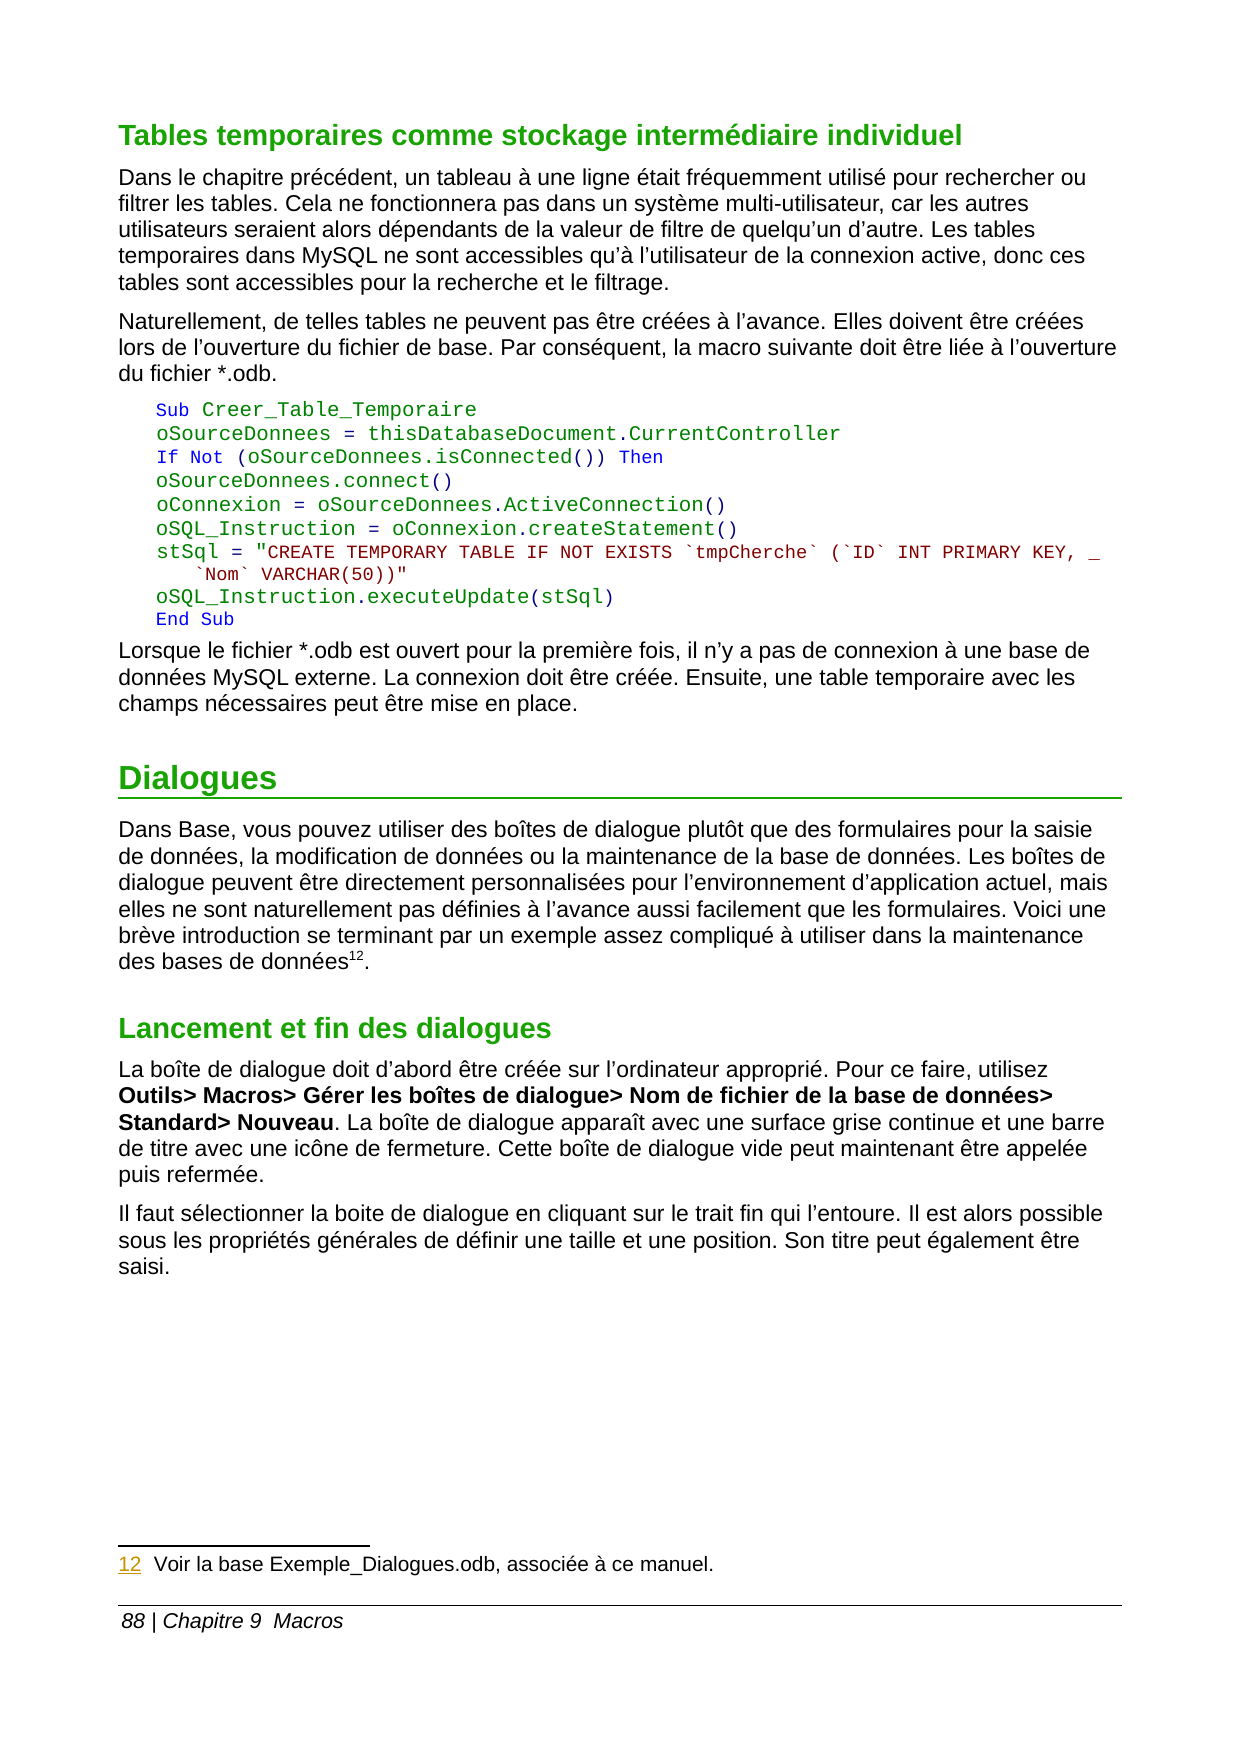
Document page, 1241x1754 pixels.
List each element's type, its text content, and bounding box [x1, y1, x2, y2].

subtitle Lancement et fin des dialogues [118, 1011, 1122, 1044]
text End Sub [156, 610, 1122, 631]
text oSQL_Instruction = oConnexion.createStatement() [156, 517, 1122, 541]
text La boîte de dialogue doit d’abord être créée sur l’ordinateur approprié. Pour ce faire, utilisez Outils> Macros> Gérer les boîtes de dialogue> Nom de fichier de la base de données> Standard> Nouveau. La boîte de dialogue apparaît avec une surface grise continue et une barre de titre avec une icône de fermeture. Cette boîte de dialogue vide peut maintenant être appelée puis refermée. [118, 1056, 1122, 1188]
text Lorsque le fichier *.odb est ouvert pour la première fois, il n’y a pas de connexion à une base de données MySQL externe. La connexion doit être créée. Ensuite, une table temporaire avec les champs nécessaires peut être mise en place. [118, 637, 1122, 716]
text Naturellement, de telles tables ne peuvent pas être créées à l’avance. Elles doivent être créées lors de l’ouverture du fichier de base. Par conséquent, la macro suivante doit être liée à l’ouverture du fichier *.odb. [118, 308, 1122, 387]
text Sub Creer_Table_Temporaire [156, 399, 1122, 423]
text Voir la base Exemple_Dialogues.odb, associée à ce manuel. [118, 1552, 1122, 1576]
text Dans le chapitre précédent, un tableau à une ligne était fréquemment utilisé pour rechercher ou filtrer les tables. Cela ne fonctionnera pas dans un système multi-utilisateur, car les autres utilisateurs seraient alors dépendants de la valeur de filtre de quelqu’un d’autre. Les tables temporaires dans MySQL ne sont accessibles qu’à l’utilisateur de la connexion active, donc ces tables sont accessibles pour la recherche et le filtrage. [118, 163, 1122, 295]
text If Not (oSourceDonnees.isConnected()) Then [156, 447, 1122, 470]
text oSQL_Instruction.executeUpdate(stSql) [156, 586, 1122, 610]
text oSourceDonnees = thisDatabaseDocument.CurrentController [156, 423, 1122, 447]
subtitle Tables temporaires comme stockage intermédiaire individuel [118, 118, 1122, 152]
text oSourceDonnees.connect() [156, 470, 1122, 494]
subtitle Dialogues [118, 758, 1122, 797]
text oConnexion = oSourceDonnees.ActiveConnection() [156, 494, 1122, 517]
text Il faut sélectionner la boite de dialogue en cliquant sur le trait fin qui l’entoure. Il est alors possible sous les propriétés générales de définir une taille et une position. Son titre peut également être saisi. [118, 1200, 1122, 1279]
text Dans Base, vous pouvez utiliser des boîtes de dialogue plutôt que des formulaires pour la saisie de données, la modification de données ou la maintenance de la base de données. Les boîtes de dialogue peuvent être directement personnalisées pour l’environnement d’application actuel, mais elles ne sont naturellement pas définies à l’avance aussi facilement que les formulaires. Voici une brève introduction se terminant par un exemple assez compliqué à utiliser dans la maintenance des bases de données. [118, 816, 1122, 974]
text stSql = "CREATE TEMPORARY TABLE IF NOT EXISTS `tmpCherche` (`ID` INT PRIMARY KEY, _ [156, 541, 1122, 565]
text `Nom` VARCHAR(50))" [156, 565, 1122, 586]
